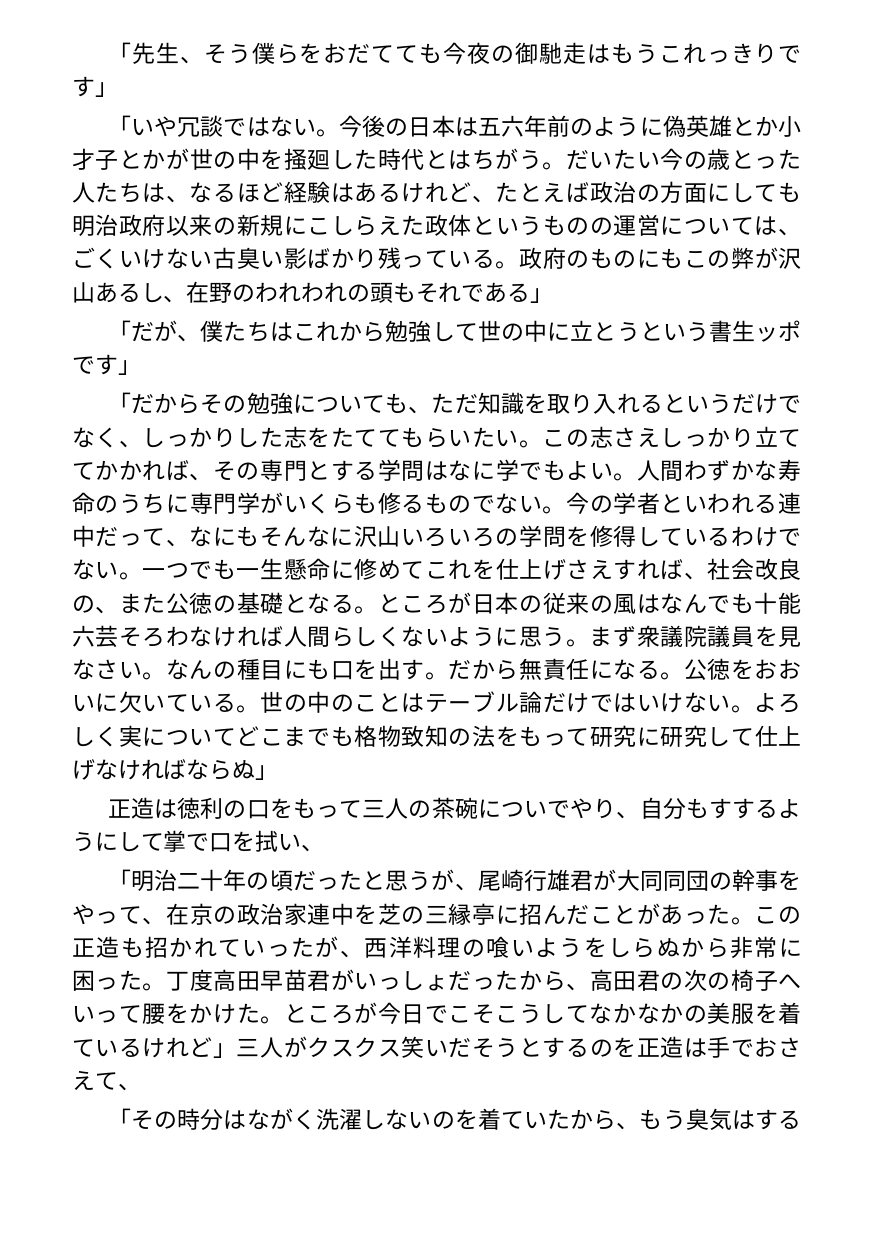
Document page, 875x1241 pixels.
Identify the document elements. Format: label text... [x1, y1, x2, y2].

text 「だからその勉強についても、ただ知識を取り入れるというだけでなく、しっかりした志をたててもらいたい。この志さえしっかり立ててかかれば、その専門とする学問はなに学でもよい。人間わずかな寿命のうちに専門学がいくらも修るものでない。今の学者といわれる連中だって、なにもそんなに沢山いろいろの学問を修得しているわけでない。一つでも一生懸命に修めてこれを仕上げさえすれば、社会改良の、また公徳の基礎となる。ところが日本の従来の風はなんでも十能六芸そろわなければ人間らしくないように思う。まず衆議院議員を見なさい。なんの種目にも口を出す。だから無責任になる。公徳をおおいに欠いている。世の中のことはテーブル論だけではいけない。よろしく実についてどこまでも格物致知の法をもって研究に研究して仕上げなければならぬ」 [72, 386, 802, 785]
text 「いや冗談ではない。今後の日本は五六年前のように偽英雄とか小才子とかが世の中を掻廻した時代とはちがう。だいたい今の歳とった人たちは、なるほど経験はあるけれど、たとえば政治の方面にしても明治政府以来の新規にこしらえた政体というものの運営については、ごくいけない古臭い影ばかり残っている。政府のものにもこの弊が沢山あるし、在野のわれわれの頭もそれである」 [72, 108, 802, 308]
text 「だが、僕たちはこれから勉強して世の中に立とうという書生ッポです」 [72, 314, 802, 380]
text 正造は徳利の口をもって三人の茶碗についでやり、自分もすするようにして掌で口を拭い、 [72, 791, 802, 857]
text 「先生、そう僕らをおだてても今夜の御馳走はもうこれっきりです」 [72, 36, 802, 102]
text 「明治二十年の頃だったと思うが、尾崎行雄君が大同同団の幹事をやって、在京の政治家連中を芝の三縁亭に招んだことがあった。この正造も招かれていったが、西洋料理の喰いようをしらぬから非常に困った。丁度高田早苗君がいっしょだったから、高田君の次の椅子へいって腰をかけた。ところが今日でこそこうしてなかなかの美服を着ているけれど」三人がクスクス笑いだそうとするのを正造は手でおさえて、 [72, 863, 802, 1096]
text 「その時分はながく洗濯しないのを着ていたから、もう臭気はする [72, 1102, 802, 1135]
